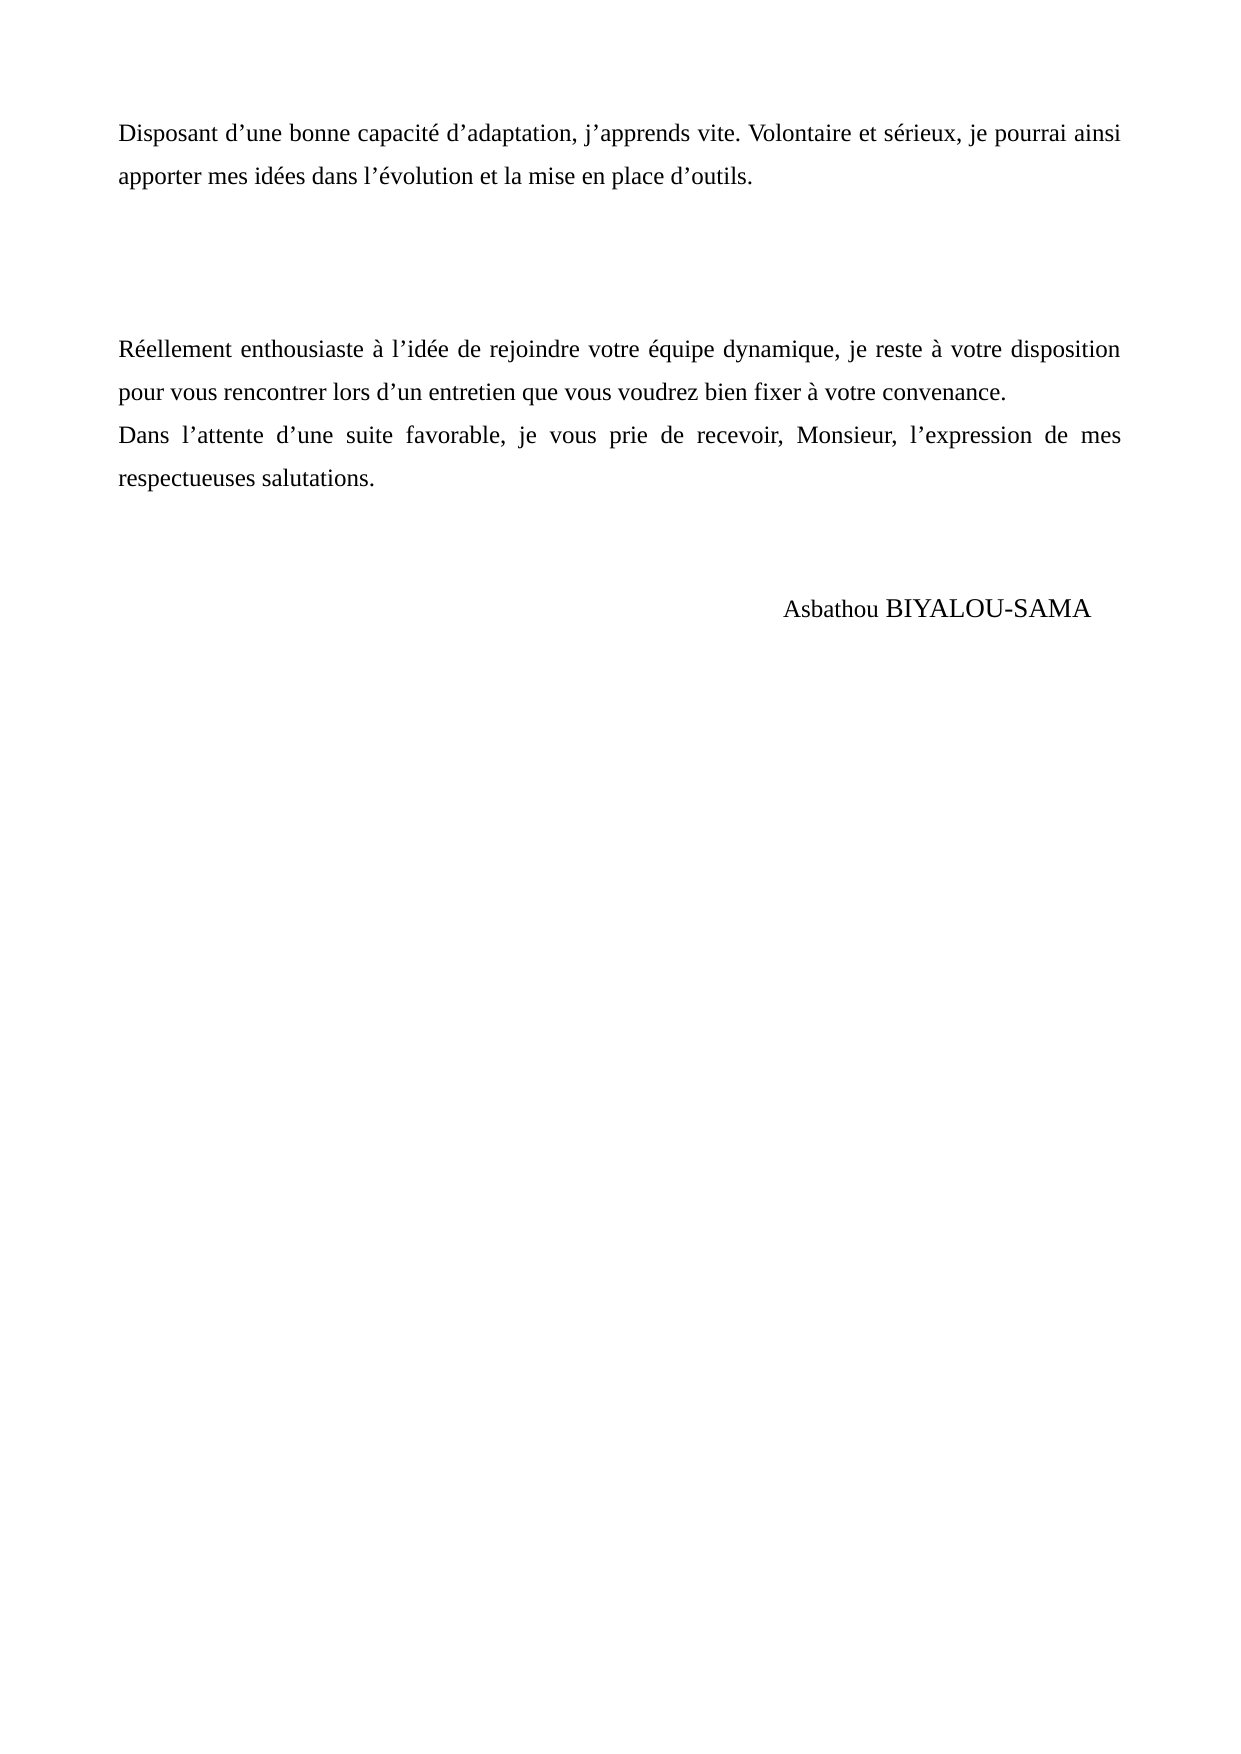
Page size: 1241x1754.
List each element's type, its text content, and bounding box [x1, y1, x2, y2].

text Asbathou BIYALOU-SAMA [118, 592, 1122, 624]
text Réellement enthousiaste à l’idée de rejoindre votre équipe dynamique, je reste à votre disposition pour vous rencontrer lors d’un entretien que vous voudrez bien fixer à votre convenance. [118, 334, 1122, 406]
text Disposant d’une bonne capacité d’adaptation, j’apprends vite. Volontaire et sérieux, je pourrai ainsi apporter mes idées dans l’évolution et la mise en place d’outils. [118, 118, 1122, 190]
text Dans l’attente d’une suite favorable, je vous prie de recevoir, Monsieur, l’expression de mes respectueuses salutations. [118, 420, 1122, 492]
